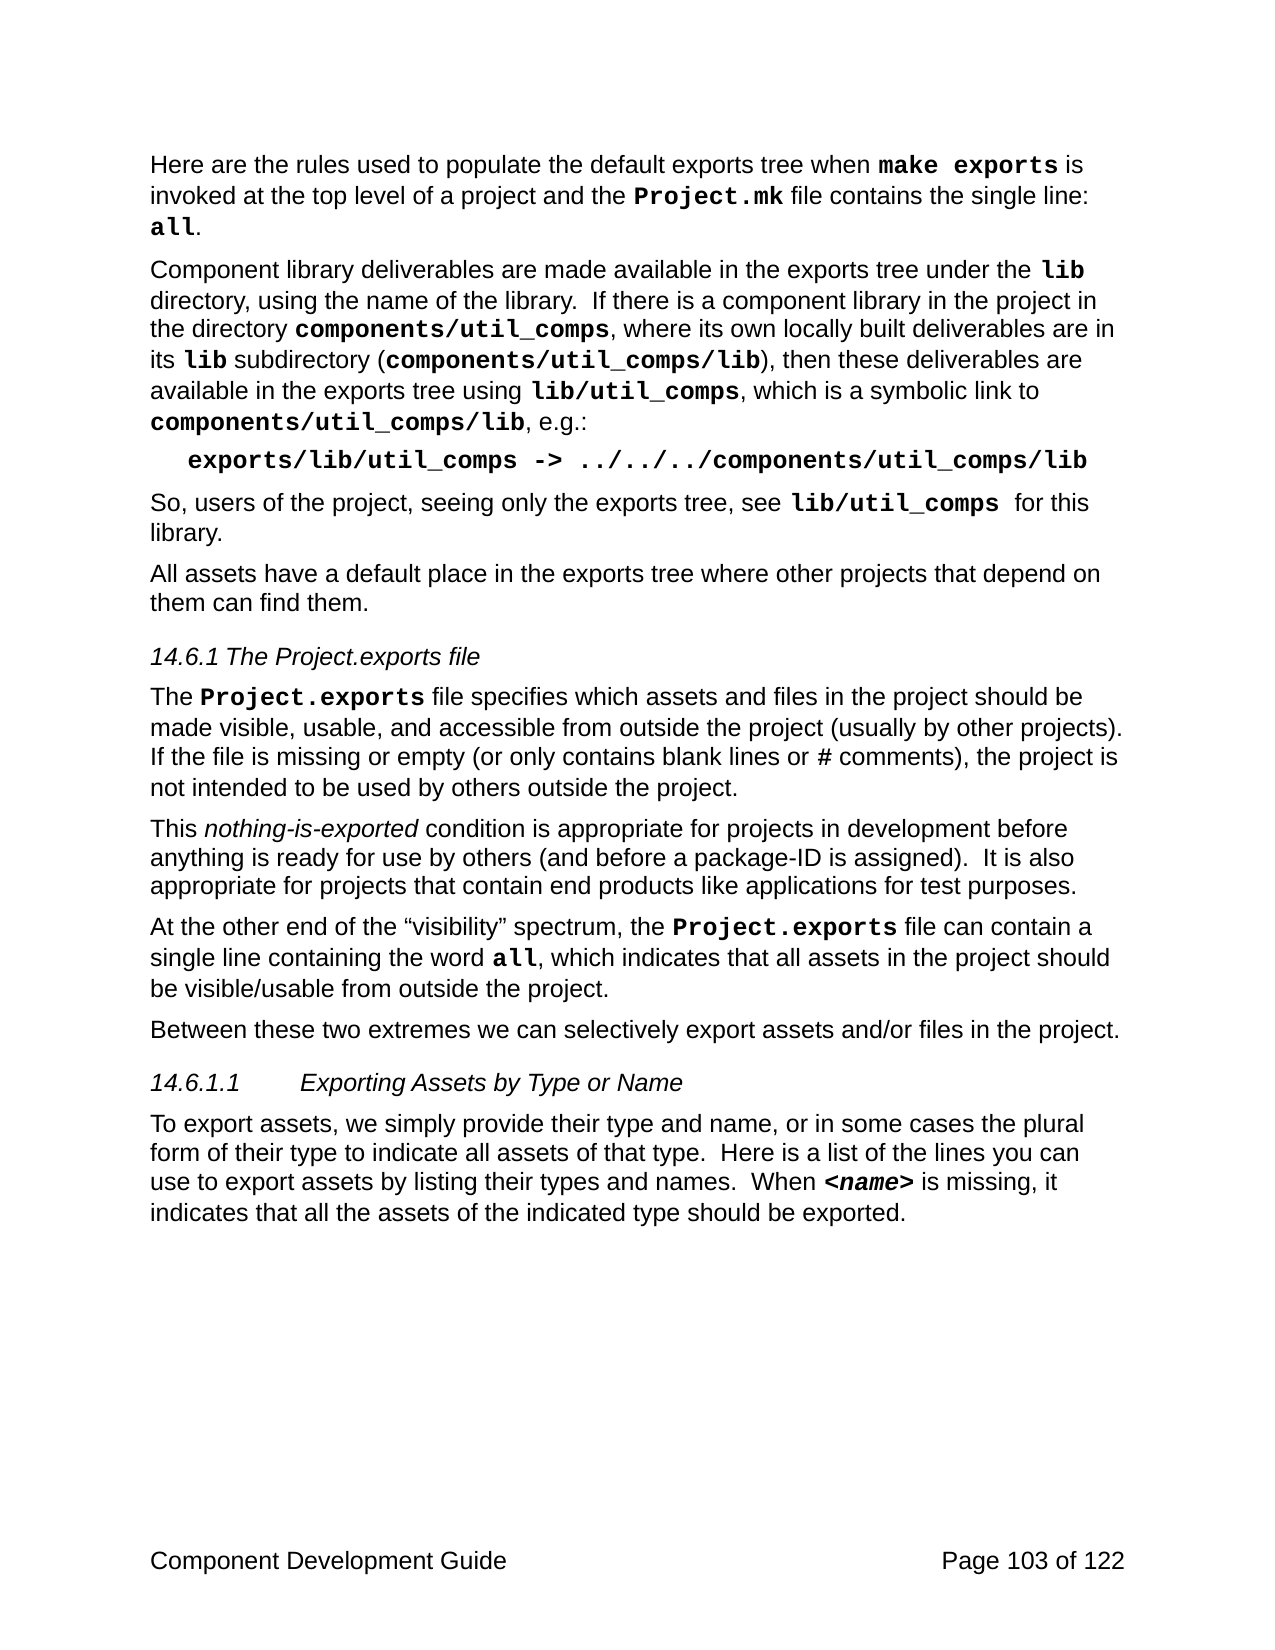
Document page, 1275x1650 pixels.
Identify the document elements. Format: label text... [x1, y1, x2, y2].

text This nothing-is-exported condition is appropriate for projects in development before anything is ready for use by others (and before a package-ID is assigned). It is also appropriate for projects that contain end products like applications for test purposes. [150, 814, 1125, 900]
text exports/lib/util_comps -> ../../../components/util_comps/lib [187, 447, 1125, 476]
text To export assets, we simply provide their type and name, or in some cases the plural form of their type to indicate all assets of that type. Here is a list of the lines you can use to export assets by listing their types and names. When <name> is missing, it indicates that all the assets of the indicated type should be exported. [150, 1109, 1125, 1226]
text Between these two extremes we can selectively export assets and/or files in the project. [150, 1014, 1125, 1043]
subtitle The Project.exports file [150, 642, 1125, 670]
subtitle Exporting Assets by Type or Name [150, 1068, 1125, 1097]
text So, users of the project, seeing only the exports tree, see lib/util_comps for this library. [150, 487, 1125, 547]
text The Project.exports file specifies which assets and files in the project should be made visible, usable, and accessible from outside the project (usually by other projects). If the file is missing or empty (or only contains blank lines or # comments), the project is not intended to be used by others outside the project. [150, 682, 1125, 802]
text All assets have a default place in the exports tree where other projects that depend on them can find them. [150, 559, 1125, 617]
text Here are the rules used to populate the default exports tree when make exports is invoked at the top level of a project and the Project.mk file contains the single line: all. [150, 150, 1125, 243]
text Component library deliverables are made available in the exports tree under the lib directory, using the name of the library. If there is a component library in the project in the directory components/util_comps, where its own locally built deliverables are in its lib subdirectory (components/util_comps/lib), then these deliverables are available in the exports tree using lib/util_comps, which is a symbolic link to components/util_comps/lib, e.g.: [150, 255, 1125, 438]
text At the other end of the “visibility” spectrum, the Project.exports file can contain a single line containing the word all, which indicates that all assets in the project should be visible/usable from outside the project. [150, 912, 1125, 1003]
